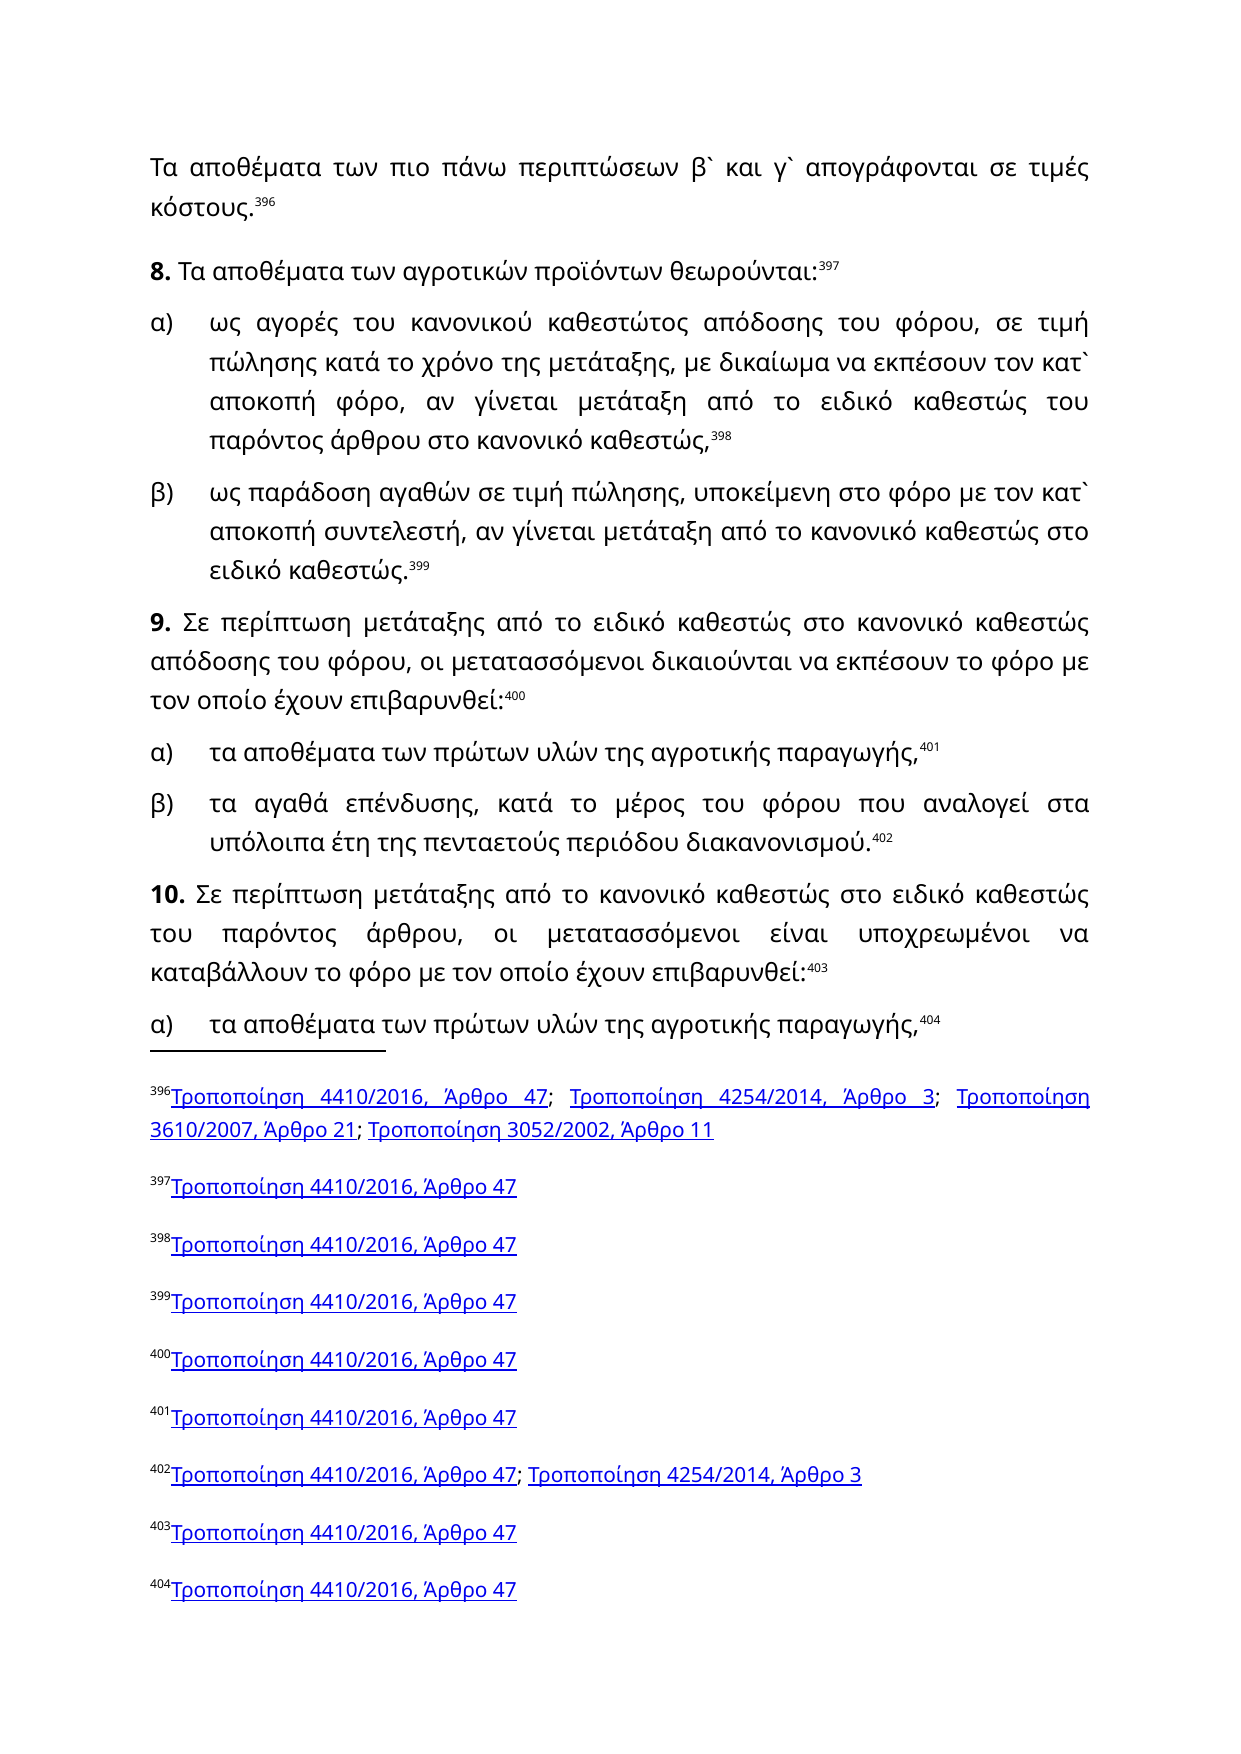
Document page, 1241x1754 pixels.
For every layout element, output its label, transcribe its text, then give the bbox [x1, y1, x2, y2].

text 8. Τα αποθέματα των αγροτικών προϊόντων θεωρούνται: [150, 253, 1090, 287]
text Τροποποίηση 4410/2016, Άρθρο 47 [150, 1345, 1090, 1373]
text 10. Σε περίπτωση μετάταξης από το κανονικό καθεστώς στο ειδικό καθεστώς του παρόντος άρθρου, οι μετατασσόμενοι είναι υποχρεωμένοι να καταβάλλουν το φόρο με τον οποίο έχουν επιβαρυνθεί: [150, 877, 1090, 989]
list α) τα αποθέματα των πρώτων υλών της αγροτικής παραγωγής, [150, 1007, 1090, 1041]
text Τροποποίηση 4410/2016, Άρθρο 47 [150, 1287, 1090, 1316]
list α) ως αγορές του κανονικού καθεστώτος απόδοσης του φόρου, σε τιμή πώλησης κατά το χρόνο της μετάταξης, με δικαίωμα να εκπέσουν τον κατ` αποκοπή φόρο, αν γίνεται μετάταξη από το ειδικό καθεστώς του παρόντος άρθρου στο κανονικό καθεστώς, [150, 305, 1090, 457]
text Τροποποίηση 4410/2016, Άρθρο 47 [150, 1172, 1090, 1201]
text Τροποποίηση 4410/2016, Άρθρο 47 [150, 1518, 1090, 1546]
text Τροποποίηση 4410/2016, Άρθρο 47 [150, 1230, 1090, 1258]
list β) τα αγαθά επένδυσης, κατά το μέρος του φόρου που αναλογεί στα υπόλοιπα έτη της πενταετούς περιόδου διακανονισμού. [150, 786, 1090, 859]
text Τα αποθέματα των πιο πάνω περιπτώσεων β` και γ` απογράφονται σε τιμές κόστους. [150, 150, 1090, 223]
text Τροποποίηση 4410/2016, Άρθρο 47; Τροποποίηση 4254/2014, Άρθρο 3; Τροποποίηση 3610/2007, Άρθρο 21; Τροποποίηση 3052/2002, Άρθρο 11 [150, 1082, 1090, 1143]
text 9. Σε περίπτωση μετάταξης από το ειδικό καθεστώς στο κανονικό καθεστώς απόδοσης του φόρου, οι μετατασσόμενοι δικαιούνται να εκπέσουν το φόρο με τον οποίο έχουν επιβαρυνθεί: [150, 604, 1090, 717]
list β) ως παράδοση αγαθών σε τιμή πώλησης, υποκείμενη στο φόρο με τον κατ` αποκοπή συντελεστή, αν γίνεται μετάταξη από το κανονικό καθεστώς στο ειδικό καθεστώς. [150, 474, 1090, 587]
text Τροποποίηση 4410/2016, Άρθρο 47; Τροποποίηση 4254/2014, Άρθρο 3 [150, 1460, 1090, 1489]
text Τροποποίηση 4410/2016, Άρθρο 47 [150, 1576, 1090, 1604]
text Τροποποίηση 4410/2016, Άρθρο 47 [150, 1403, 1090, 1431]
list α) τα αποθέματα των πρώτων υλών της αγροτικής παραγωγής, [150, 734, 1090, 768]
